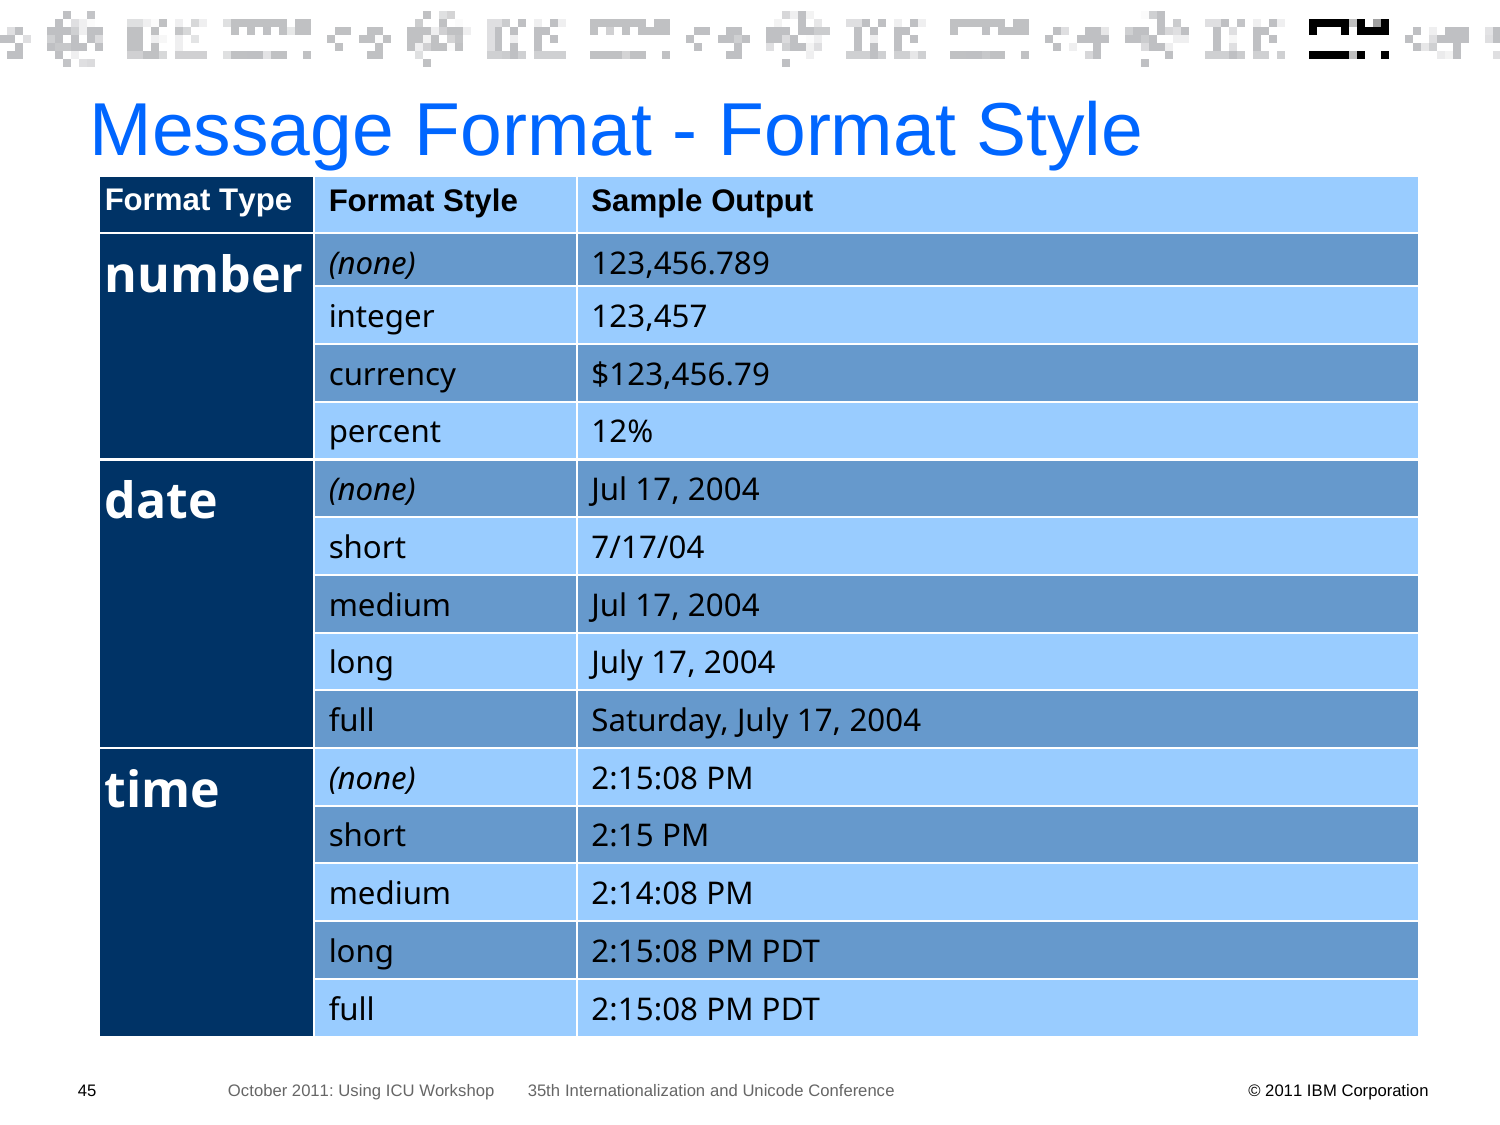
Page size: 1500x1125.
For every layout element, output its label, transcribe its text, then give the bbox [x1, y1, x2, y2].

picture [0, 0, 1500, 1066]
table_header Format Style [315, 177, 576, 232]
table_cell 7/17/04 [578, 518, 1418, 574]
table_cell full [315, 691, 576, 747]
table_cell short [315, 518, 576, 574]
table_cell short [315, 807, 576, 862]
table_cell integer [315, 287, 576, 343]
table_cell 2:15:08 PM PDT [578, 922, 1418, 978]
table_cell time [100, 749, 313, 1036]
table_cell Saturday, July 17, 2004 [578, 691, 1418, 747]
table_cell long [315, 922, 576, 978]
table_cell 123,457 [578, 287, 1418, 343]
table_cell 2:15 PM [578, 807, 1418, 862]
table_cell (none) [315, 749, 576, 805]
title Message Format - Format Style [75, 74, 1426, 188]
table_header Format Type [100, 177, 313, 232]
table_cell 2:14:08 PM [578, 864, 1418, 920]
table_cell full [315, 980, 576, 1036]
table_cell long [315, 634, 576, 689]
table_cell number [100, 234, 313, 458]
table_cell $123,456.79 [578, 345, 1418, 401]
table_cell 12% [578, 403, 1418, 458]
table_cell medium [315, 576, 576, 632]
table_header Sample Output [578, 177, 1418, 232]
table_cell Jul 17, 2004 [578, 576, 1418, 632]
table_cell Jul 17, 2004 [578, 461, 1418, 516]
table_cell medium [315, 864, 576, 920]
table_cell date [100, 461, 313, 747]
table_cell 2:15:08 PM PDT [578, 980, 1418, 1036]
table_cell percent [315, 403, 576, 458]
table_cell July 17, 2004 [578, 634, 1418, 689]
table_cell (none) [315, 234, 576, 285]
table_cell currency [315, 345, 576, 401]
table_cell (none) [315, 461, 576, 516]
table_cell 123,456.789 [578, 234, 1418, 285]
table_cell 2:15:08 PM [578, 749, 1418, 805]
